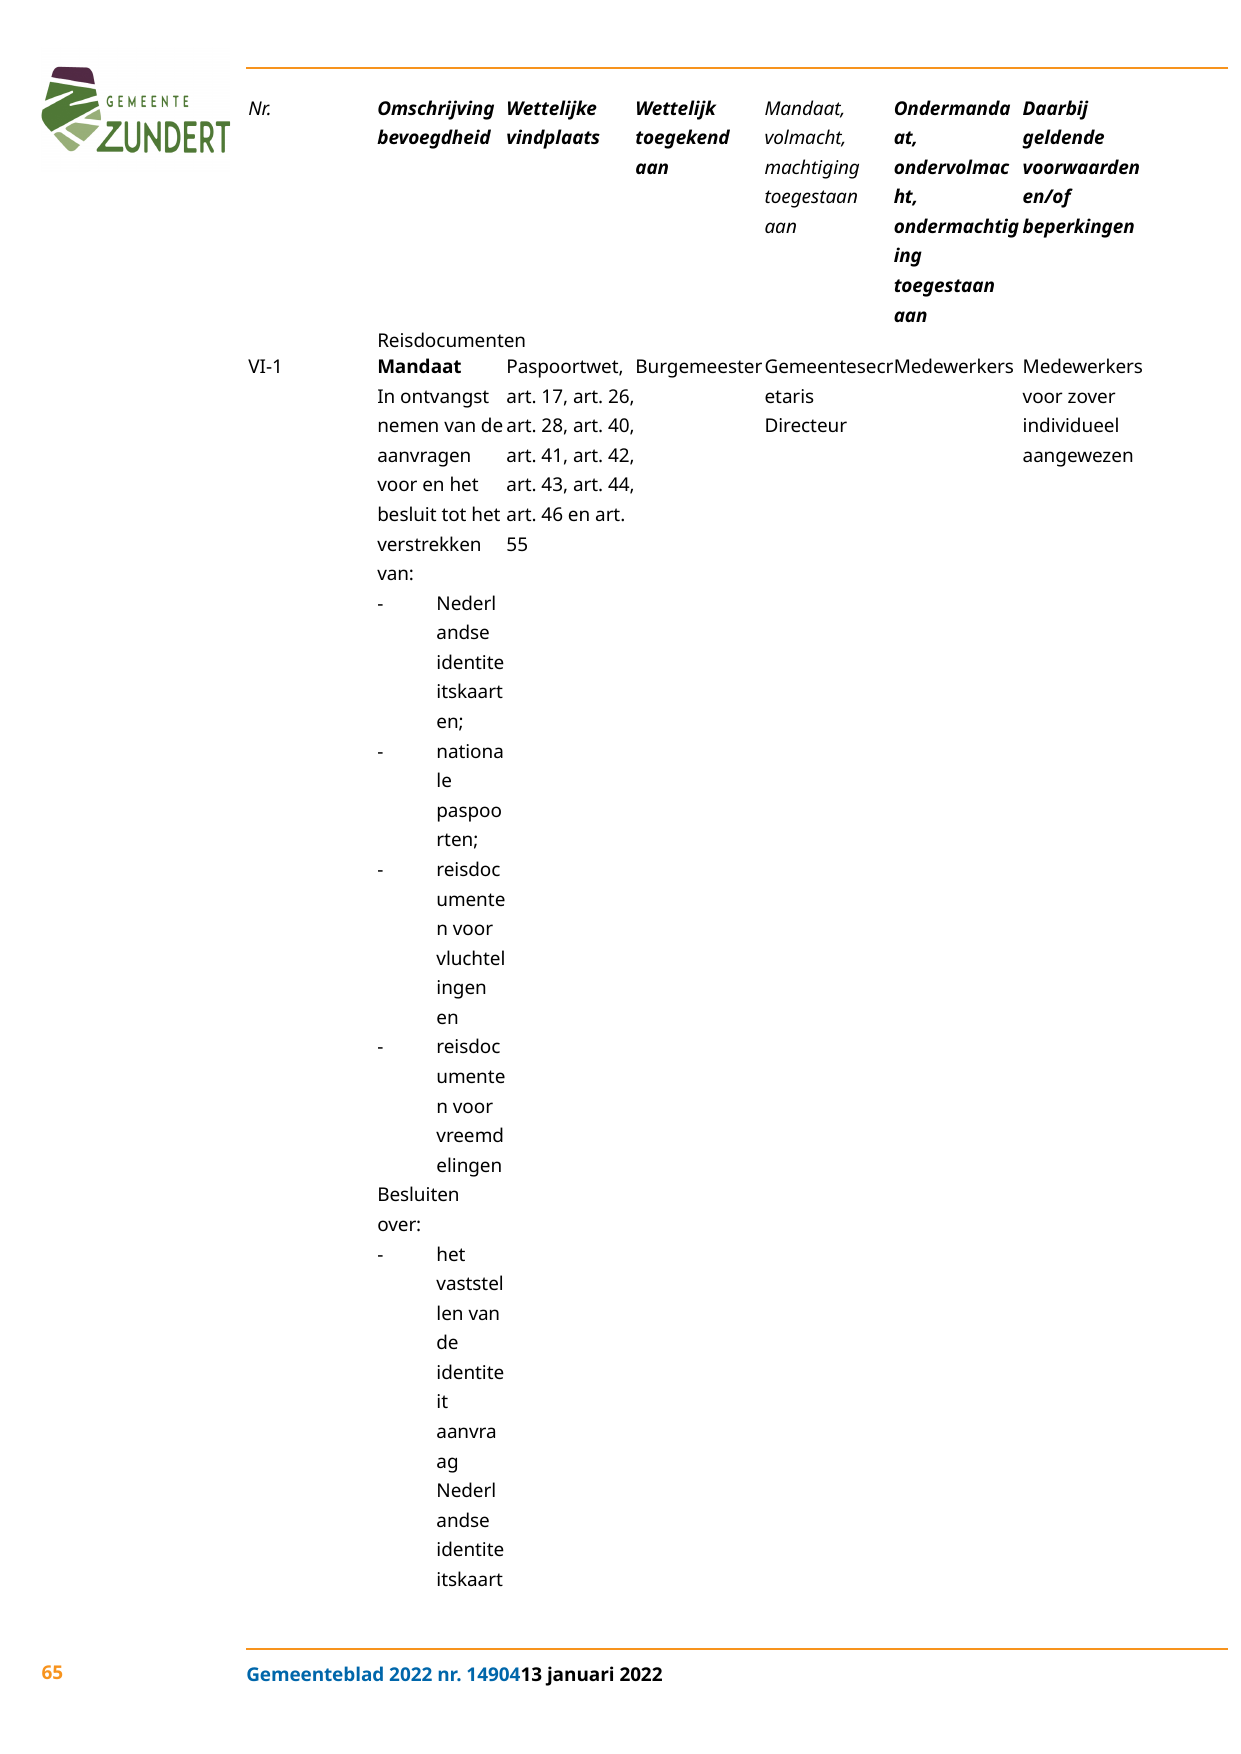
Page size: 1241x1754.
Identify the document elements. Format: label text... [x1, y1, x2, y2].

table_cell Gemeentesecretaris Directeur [764, 353, 893, 1592]
table_cell Medewerkers voor zover individueel aangewezen [1023, 353, 1152, 1592]
table_header Nr. [248, 95, 377, 328]
table_cell Paspoortwet, art. 17, art. 26, art. 28, art. 40, art. 41, art. 42, art. 43, art. 44, art. 46 en art. 55 [506, 353, 635, 1592]
table_header Daarbij geldende voorwaarden en/of beperkingen [1023, 95, 1152, 328]
table_cell Burgemeester [635, 353, 764, 1592]
table_cell VI-1 [248, 353, 377, 1592]
table_cell Medewerkers [894, 353, 1022, 1592]
table_header Mandaat, volmacht, machtiging toegestaan aan [764, 95, 893, 328]
table_cell Reisdocumenten [377, 328, 1152, 353]
table_cell Mandaat In ontvangst nemen van de aanvragen voor en het besluit tot het verstrekken van: Nederlandse identiteitskaarten; nationale paspoorten; reisdocumenten voor vluchtelingen en reisdocumenten voor vreemdelingen Besluiten over: het vaststellen van de identiteit aanvraag Nederlandse identiteitskaart [377, 353, 506, 1592]
table_header Omschrijving bevoegdheid [377, 95, 506, 328]
table_header Wettelijk toegekend aan [635, 95, 764, 328]
table_header Wettelijke vindplaats [506, 95, 635, 328]
picture [41, 47, 231, 172]
table_cell [248, 328, 377, 353]
table_header Ondermandaat, ondervolmacht, ondermachtiging toegestaan aan [894, 95, 1022, 328]
